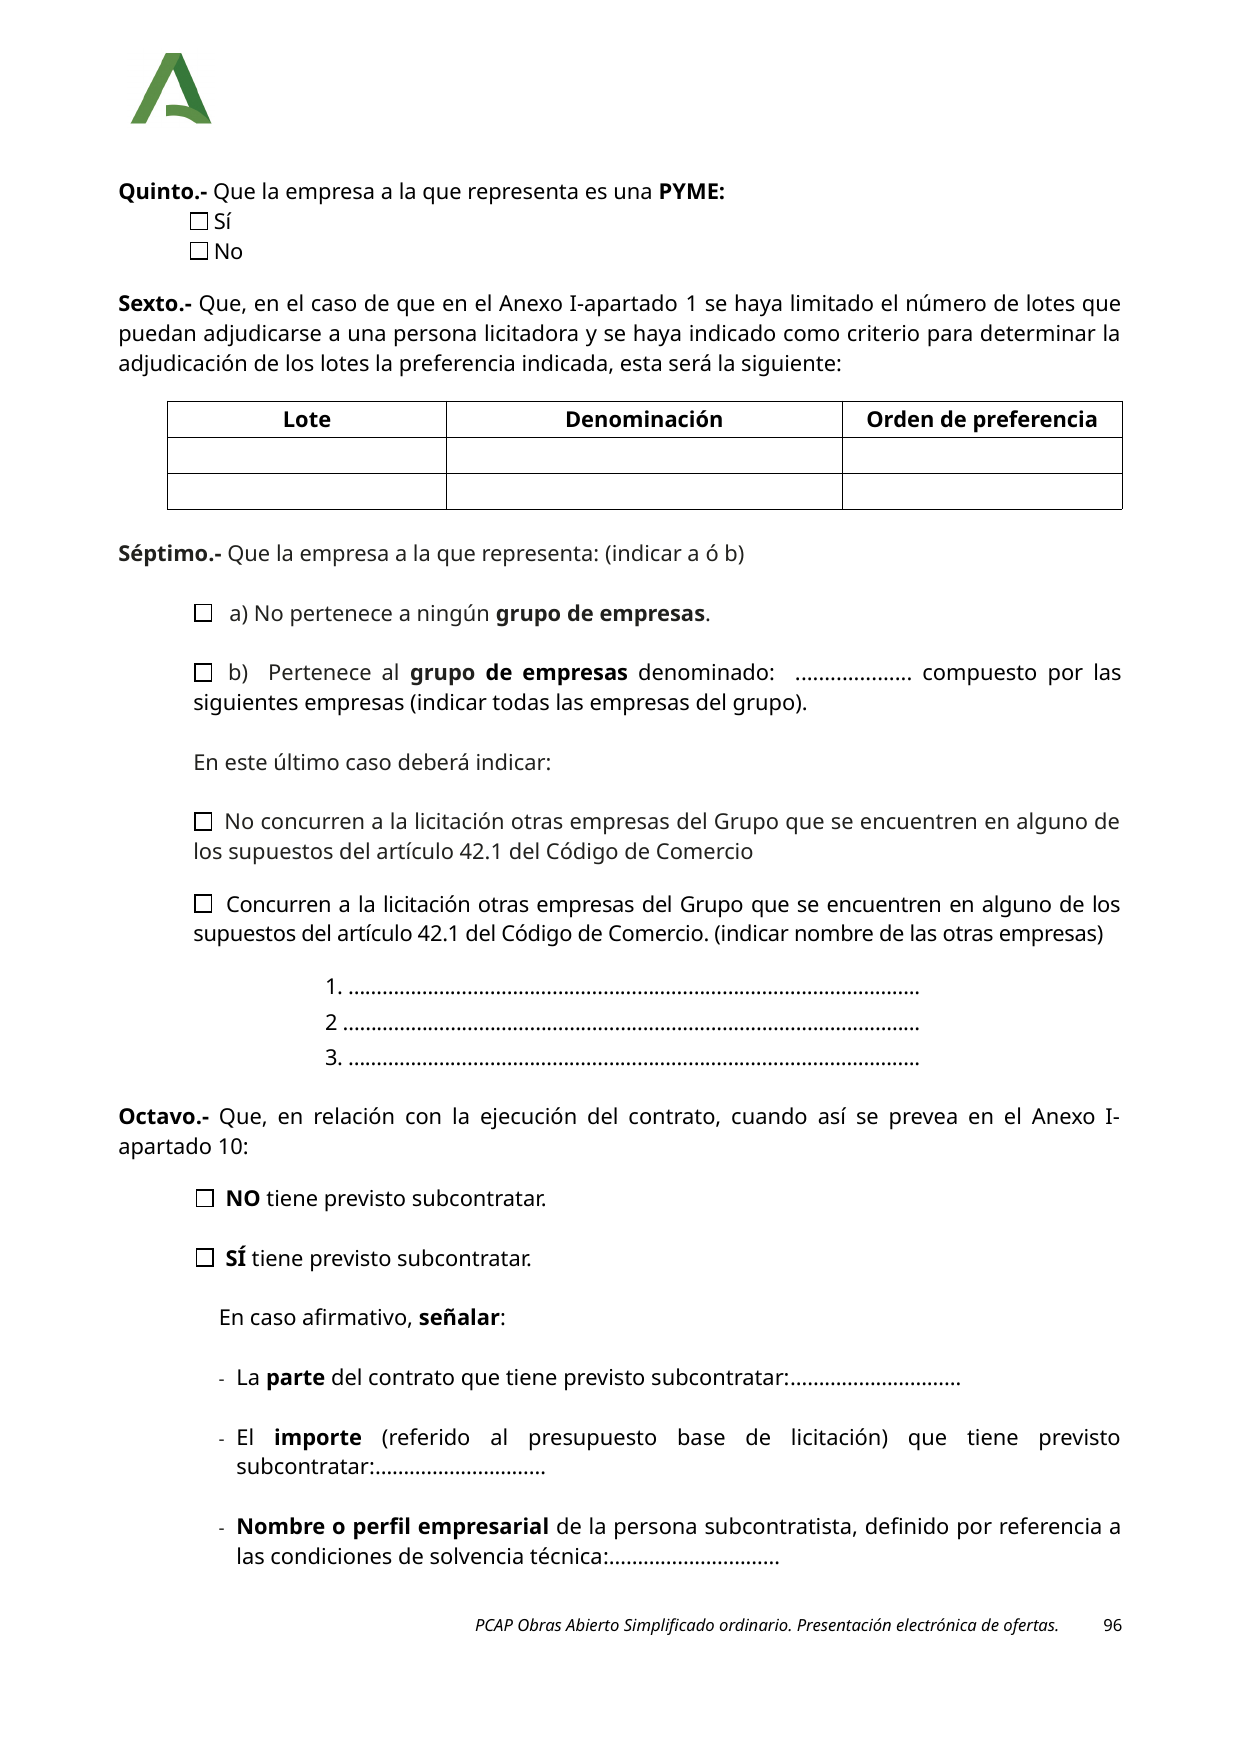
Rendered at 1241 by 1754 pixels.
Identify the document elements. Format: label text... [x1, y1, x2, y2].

table_header Denominación [447, 402, 842, 437]
list Séptimo.- Que la empresa a la que representa: (indicar a ó b) [118, 538, 1122, 568]
text 1. ……………………………………………………………………………………….. [325, 971, 1122, 1001]
text 2 ………………………………………………………………………………………... [325, 1007, 1122, 1036]
table_cell [447, 438, 842, 473]
list La parte del contrato que tiene previsto subcontratar:………………………… [218, 1362, 1122, 1392]
list 3. ……………………………………………………………………………………….. [325, 1042, 1122, 1072]
list En este último caso deberá indicar: [156, 747, 1122, 777]
list b) Pertenece al grupo de empresas denominado: .................... compuesto por las siguientes empresas (indicar todas las empresas del grupo). [156, 657, 1122, 717]
table_header Lote [168, 402, 446, 437]
list Octavo.- Que, en relación con la ejecución del contrato, cuando así se prevea en el Anexo I-apartado 10: [118, 1101, 1122, 1160]
table_cell [843, 474, 1122, 509]
table_header Orden de preferencia [843, 402, 1122, 437]
text No [189, 236, 1122, 266]
text SÍ tiene previsto subcontratar. [195, 1243, 1122, 1272]
picture [127, 48, 216, 128]
table_cell [168, 438, 446, 473]
text Sí [189, 206, 1122, 236]
list El importe (referido al presupuesto base de licitación) que tiene previsto subcontratar:………………………… [218, 1421, 1122, 1481]
list Concurren a la licitación otras empresas del Grupo que se encuentren en alguno de los supuestos del artículo 42.1 del Código de Comercio. (indicar nombre de las otras empresas) [156, 889, 1122, 948]
text Sexto.- Que, en el caso de que en el Anexo I-apartado 1 se haya limitado el número de lotes que puedan adjudicarse a una persona licitadora y se haya indicado como criterio para determinar la adjudicación de los lotes la preferencia indicada, esta será la siguiente: [118, 288, 1122, 378]
table_cell [843, 438, 1122, 473]
text NO tiene previsto subcontratar. [195, 1183, 1122, 1213]
list Nombre o perfil empresarial de la persona subcontratista, definido por referencia a las condiciones de solvencia técnica:………………………… [218, 1511, 1122, 1570]
list a) No pertenece a ningún grupo de empresas. [156, 598, 1122, 628]
table_cell [168, 474, 446, 509]
table_cell [447, 474, 842, 509]
text Quinto.- Que la empresa a la que representa es una PYME: [118, 176, 1122, 206]
list No concurren a la licitación otras empresas del Grupo que se encuentren en alguno de los supuestos del artículo 42.1 del Código de Comercio [156, 806, 1122, 866]
text En caso afirmativo, señalar: [159, 1302, 1122, 1332]
